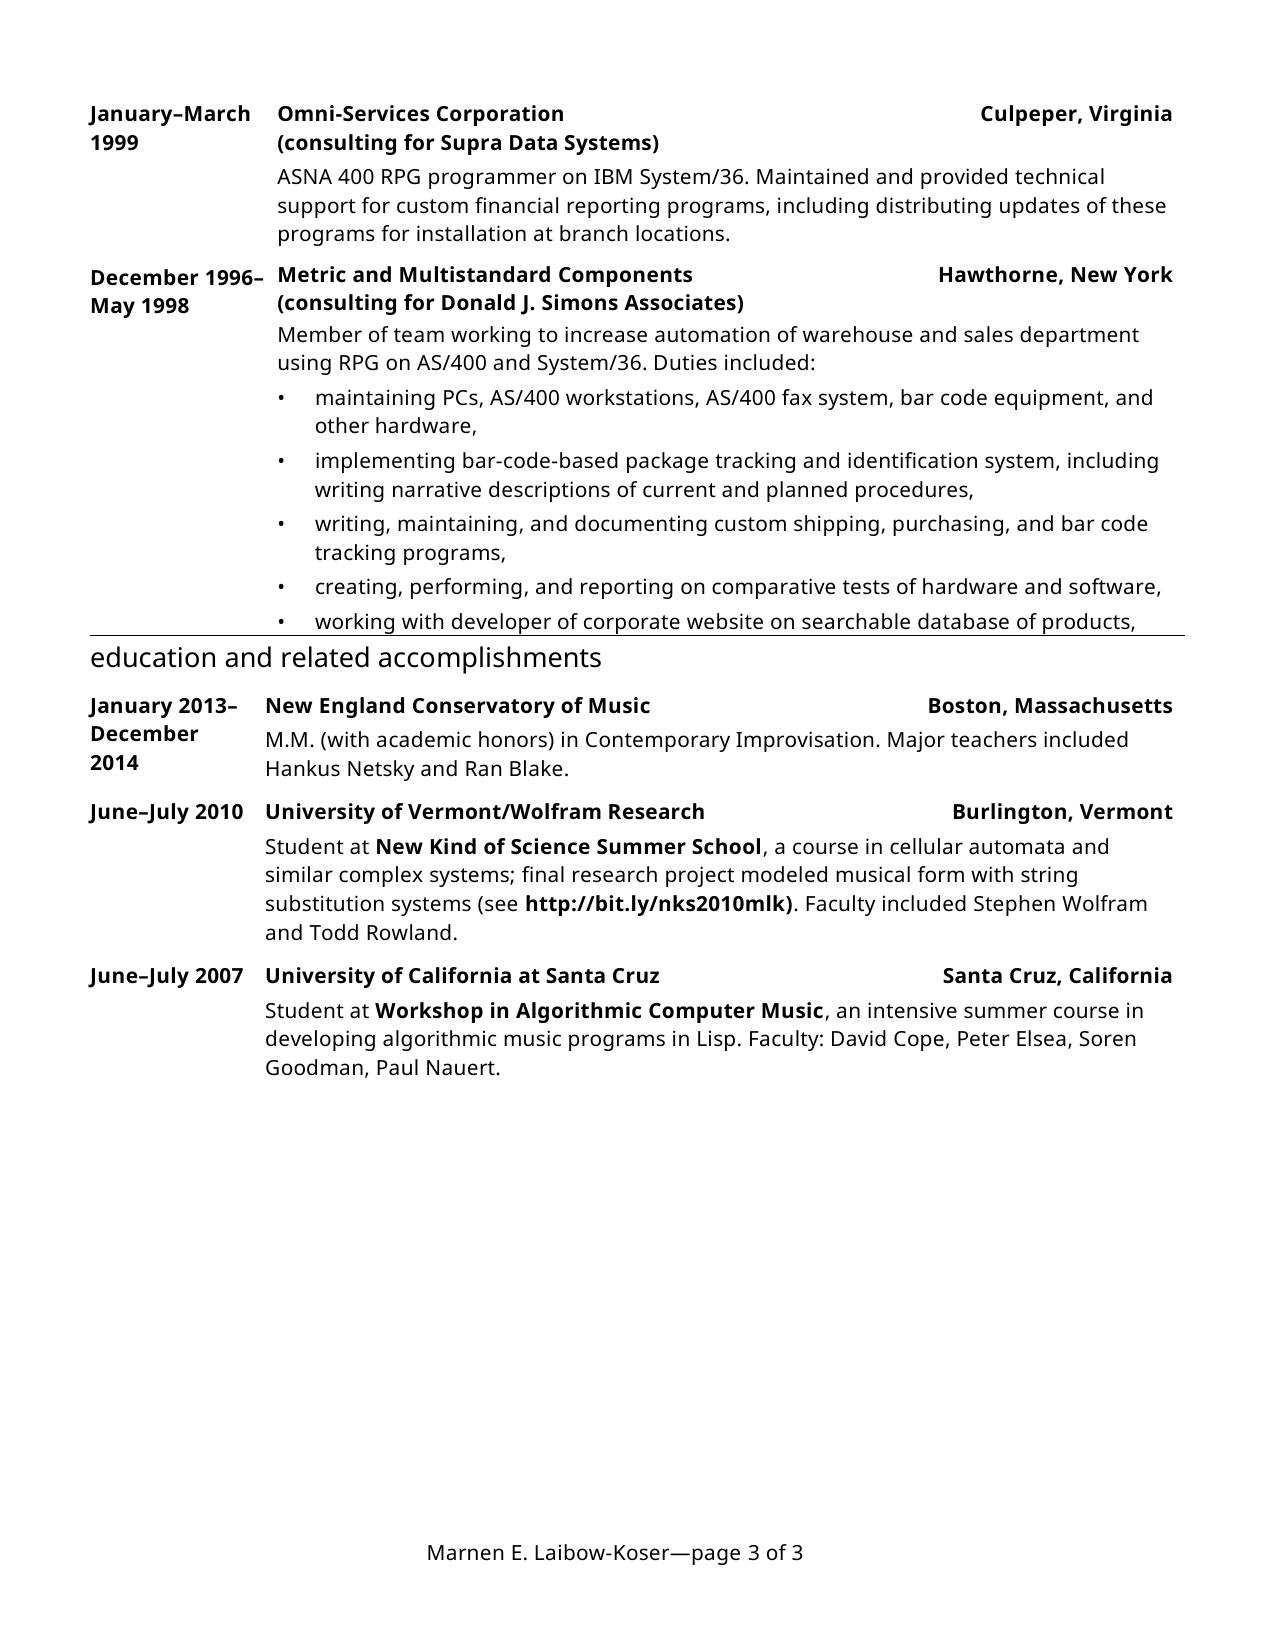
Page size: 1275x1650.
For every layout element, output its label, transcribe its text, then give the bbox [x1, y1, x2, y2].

table_cell Omni-Services Corporation Culpeper, Virginia (consulting for Supra Data Systems) ASNA 400 RPG programmer on IBM System/36. Maintained and provided technical support for custom financial reporting programs, including distributing updates of these programs for installation at branch locations. [277, 84, 1185, 248]
table_header New England Conservatory of Music Boston, Massachusetts M.M. (with academic honors) in Contemporary Improvisation. Major teachers included Hankus Netsky and Ran Blake. [265, 676, 1185, 782]
table_cell January–March 1999 [90, 84, 277, 248]
table_cell University of California at Santa Cruz Santa Cruz, California Student at Workshop in Algorithmic Computer Music, an intensive summer course in developing algorithmic music programs in Lisp. Faculty: David Cope, Peter Elsea, Soren Goodman, Paul Nauert. [265, 946, 1185, 1081]
table_cell June–July 2007 [90, 946, 265, 1081]
table_header January 2013–December 2014 [90, 676, 265, 782]
table_cell University of Vermont/Wolfram Research Burlington, Vermont Student at New Kind of Science Summer School, a course in cellular automata and similar complex systems; ﬁnal research project modeled musical form with string substitution systems (see http://bit.ly/nks2010mlk). Faculty included Stephen Wolfram and Todd Rowland. [265, 782, 1185, 946]
table_cell December 1996–May 1998 [90, 248, 277, 635]
table_cell June–July 2010 [90, 782, 265, 946]
text education and related accomplishments [90, 636, 1185, 676]
table_cell Metric and Multistandard Components Hawthorne, New York (consulting for Donald J. Simons Associates) Member of team working to increase automation of warehouse and sales department using RPG on AS/400 and System/36. Duties included: maintaining PCs, AS/400 workstations, AS/400 fax system, bar code equipment, and other hardware, implementing bar-code-based package tracking and identification system, including writing narrative descriptions of current and planned procedures, writing, maintaining, and documenting custom shipping, purchasing, and bar code tracking programs, creating, performing, and reporting on comparative tests of hardware and software, working with developer of corporate website on searchable database of products, [277, 248, 1185, 635]
